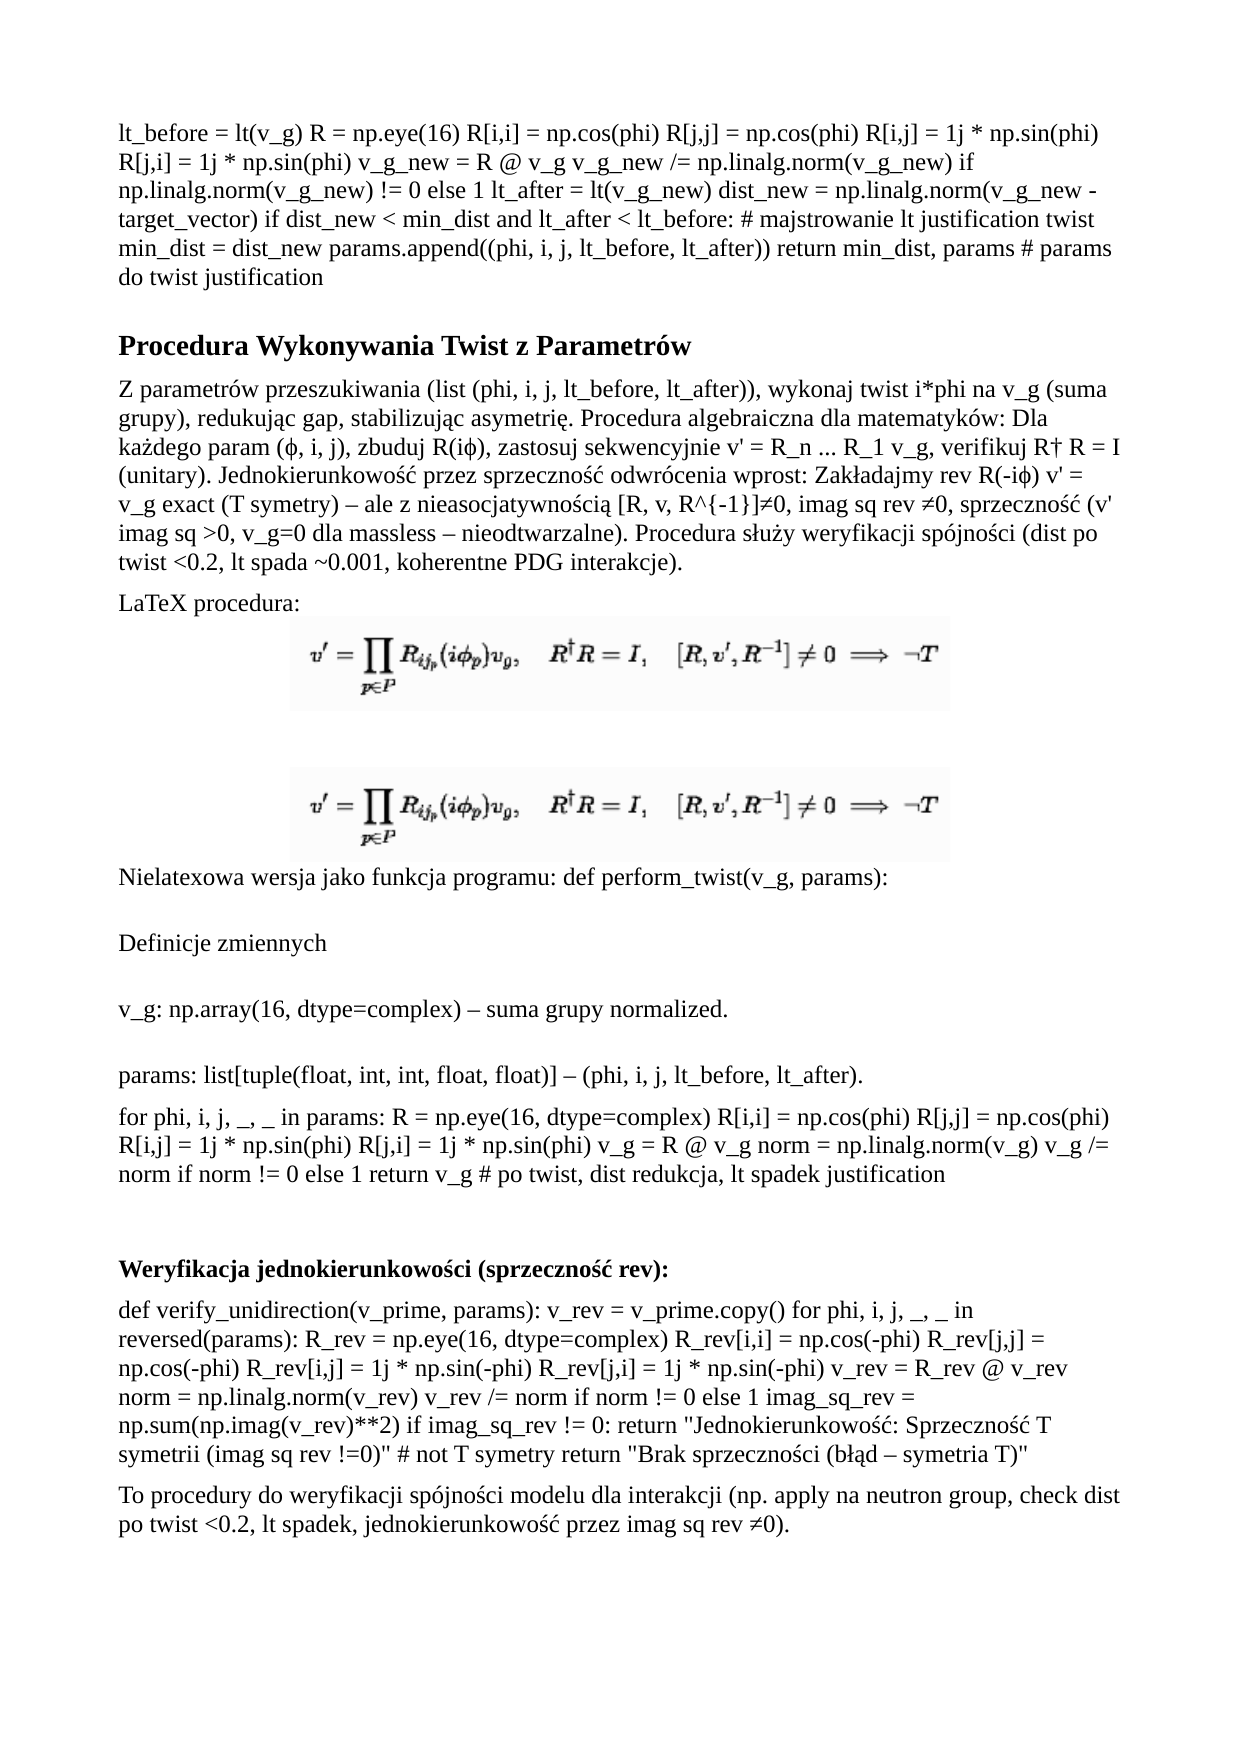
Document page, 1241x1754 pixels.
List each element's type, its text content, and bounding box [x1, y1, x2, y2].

subtitle v_g: np.array(16, dtype=complex) – suma grupy normalized. [118, 994, 1122, 1023]
subtitle Procedura Wykonywania Twist z Parametrów [118, 328, 1122, 362]
text LaTeX procedura: [118, 588, 1122, 617]
picture [289, 767, 951, 862]
picture [289, 616, 951, 711]
subtitle Weryfikacja jednokierunkowości (sprzeczność rev): [118, 1254, 1122, 1283]
text Nielatexowa wersja jako funkcja programu: def perform_twist(v_g, params): [118, 862, 1122, 890]
text lt_before = lt(v_g) R = np.eye(16) R[i,i] = np.cos(phi) R[j,j] = np.cos(phi) R[i,j] = 1j * np.sin(phi) R[j,i] = 1j * np.sin(phi) v_g_new = R @ v_g v_g_new /= np.linalg.norm(v_g_new) if np.linalg.norm(v_g_new) != 0 else 1 lt_after = lt(v_g_new) dist_new = np.linalg.norm(v_g_new - target_vector) if dist_new < min_dist and lt_after < lt_before: # majstrowanie lt justification twist min_dist = dist_new params.append((phi, i, j, lt_before, lt_after)) return min_dist, params # params do twist justification [118, 118, 1122, 291]
text def verify_unidirection(v_prime, params): v_rev = v_prime.copy() for phi, i, j, _, _ in reversed(params): R_rev = np.eye(16, dtype=complex) R_rev[i,i] = np.cos(-phi) R_rev[j,j] = np.cos(-phi) R_rev[i,j] = 1j * np.sin(-phi) R_rev[j,i] = 1j * np.sin(-phi) v_rev = R_rev @ v_rev norm = np.linalg.norm(v_rev) v_rev /= norm if norm != 0 else 1 imag_sq_rev = np.sum(np.imag(v_rev)**2) if imag_sq_rev != 0: return "Jednokierunkowość: Sprzeczność T symetrii (imag sq rev !=0)" # not T symetry return "Brak sprzeczności (błąd – symetria T)" [118, 1295, 1122, 1468]
text for phi, i, j, _, _ in params: R = np.eye(16, dtype=complex) R[i,i] = np.cos(phi) R[j,j] = np.cos(phi) R[i,j] = 1j * np.sin(phi) R[j,i] = 1j * np.sin(phi) v_g = R @ v_g norm = np.linalg.norm(v_g) v_g /= norm if norm != 0 else 1 return v_g # po twist, dist redukcja, lt spadek justification [118, 1102, 1122, 1188]
text Z parametrów przeszukiwania (list (phi, i, j, lt_before, lt_after)), wykonaj twist i*phi na v_g (suma grupy), redukując gap, stabilizując asymetrię. Procedura algebraiczna dla matematyków: Dla każdego param (ϕ, i, j), zbuduj R(iϕ), zastosuj sekwencyjnie v' = R_n ... R_1 v_g, verifikuj R† R = I (unitary). Jednokierunkowość przez sprzeczność odwrócenia wprost: Zakładajmy rev R(-iϕ) v' = v_g exact (T symetry) – ale z nieasocjatywnością [R, v, R^{-1}]≠0, imag sq rev ≠0, sprzeczność (v' imag sq >0, v_g=0 dla massless – nieodtwarzalne). Procedura służy weryfikacji spójności (dist po twist <0.2, lt spada ~0.001, koherentne PDG interakcje). [118, 374, 1122, 575]
subtitle params: list[tuple(float, int, int, float, float)] – (phi, i, j, lt_before, lt_after). [118, 1060, 1122, 1089]
subtitle Definicje zmiennych [118, 928, 1122, 957]
text To procedury do weryfikacji spójności modelu dla interakcji (np. apply na neutron group, check dist po twist <0.2, lt spadek, jednokierunkowość przez imag sq rev ≠0). [118, 1480, 1122, 1538]
